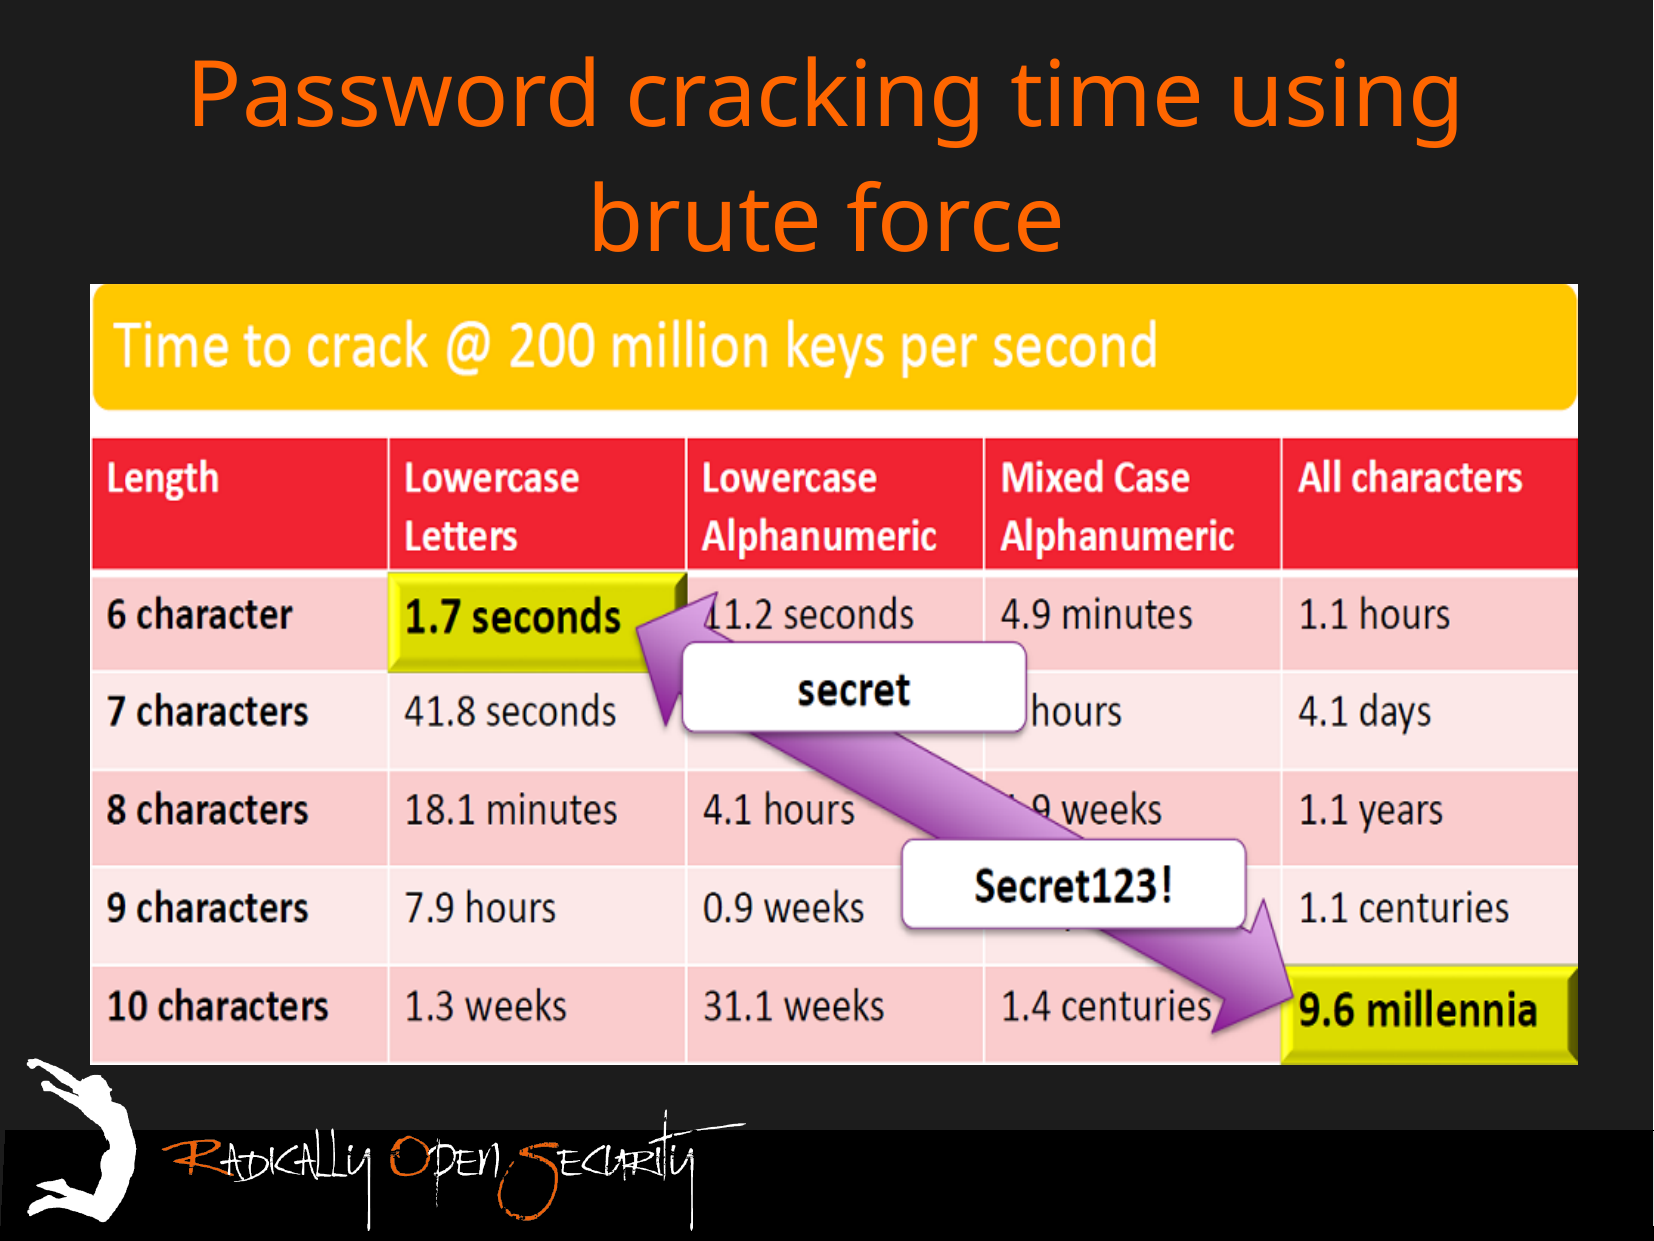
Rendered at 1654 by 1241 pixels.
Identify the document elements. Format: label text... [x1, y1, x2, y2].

title Password cracking time using brute force [82, 45, 1571, 261]
picture [0, 284, 1578, 1241]
